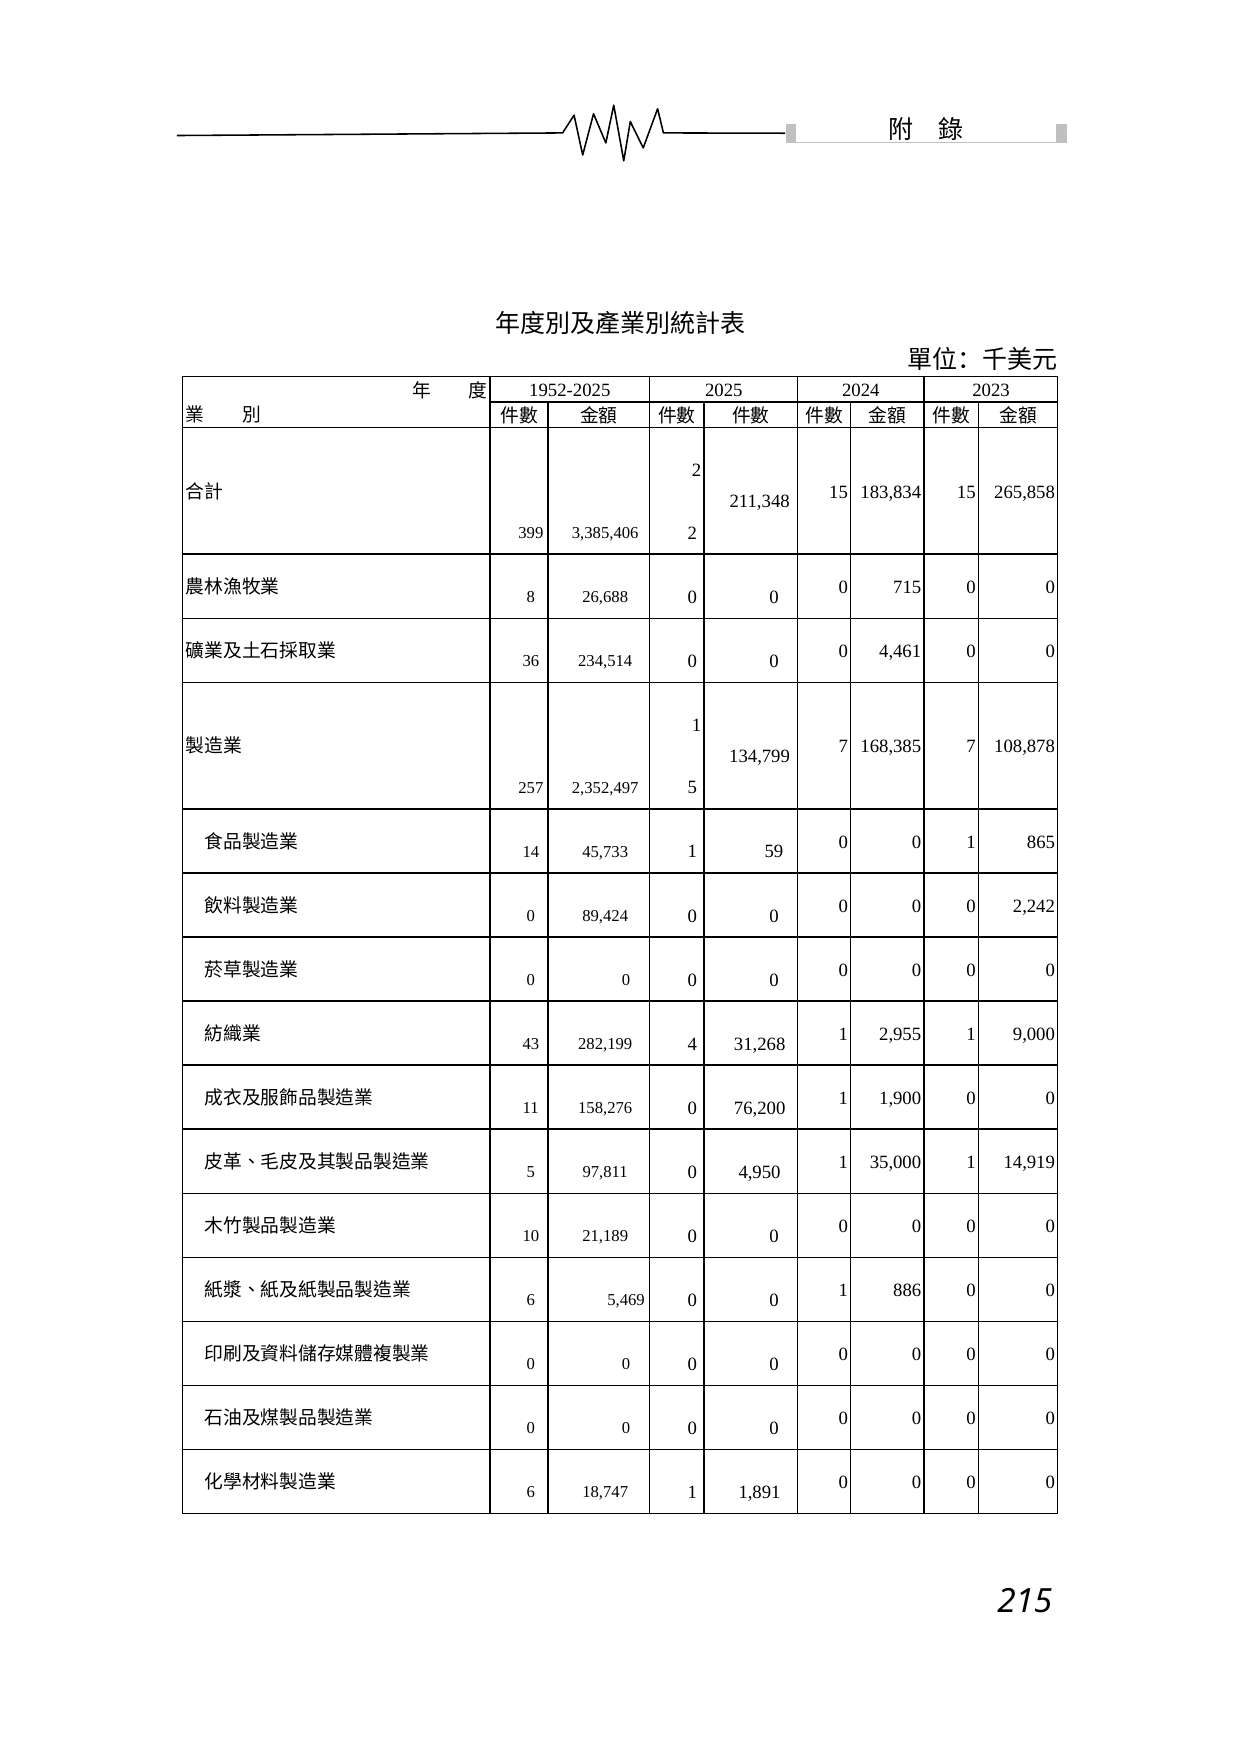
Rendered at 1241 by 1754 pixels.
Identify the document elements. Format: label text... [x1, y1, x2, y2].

table_header 年 度 業 別 [183, 377, 489, 427]
table_cell 9,000 [979, 1002, 1057, 1064]
table_cell 0 [979, 619, 1057, 681]
table_cell 10 [491, 1194, 547, 1256]
table_cell 印刷及資料儲存媒體複製業 [183, 1322, 489, 1384]
table_cell 11 [491, 1066, 547, 1128]
table_cell 金額 [851, 403, 923, 427]
table_cell 14,919 [979, 1130, 1057, 1192]
table_cell 265,858 [979, 428, 1057, 553]
table_cell 1 [925, 810, 978, 872]
table_cell 件數 [705, 403, 797, 427]
table_cell 0 [650, 1258, 703, 1321]
table_cell 飲料製造業 [183, 874, 489, 936]
table_cell 0 [925, 555, 978, 617]
table_cell 183,834 [851, 428, 923, 553]
table_cell 1,900 [851, 1066, 923, 1128]
table_cell 紡織業 [183, 1002, 489, 1064]
table_cell 0 [798, 938, 850, 1000]
table_cell 1 [798, 1066, 850, 1128]
table_cell 皮革、毛皮及其製品製造業 [183, 1130, 489, 1192]
table_cell 0 [705, 1386, 797, 1449]
table_cell 21,189 [549, 1194, 649, 1256]
table_cell 0 [549, 938, 649, 1000]
table_cell 0 [549, 1386, 649, 1449]
table_cell 木竹製品製造業 [183, 1194, 489, 1256]
table_cell 1,891 [705, 1450, 797, 1513]
table_header 2024 [798, 377, 923, 401]
table_cell 0 [925, 938, 978, 1000]
table_header 2023 [925, 377, 1057, 401]
table_cell 0 [925, 1194, 978, 1256]
table_cell 0 [549, 1322, 649, 1384]
table_cell 0 [851, 874, 923, 936]
table_cell 108,878 [979, 683, 1057, 808]
table_cell 0 [979, 1450, 1057, 1513]
table_cell 2,242 [979, 874, 1057, 936]
table_cell 14 [491, 810, 547, 872]
table_cell 97,811 [549, 1130, 649, 1192]
table_cell 1 [798, 1258, 850, 1321]
table_cell 0 [979, 555, 1057, 617]
table_cell 0 [851, 1322, 923, 1384]
table_cell 農林漁牧業 [183, 555, 489, 617]
text 單位：千美元 [183, 340, 1058, 376]
table_cell 715 [851, 555, 923, 617]
table_cell 0 [650, 1194, 703, 1256]
table_cell 1 [650, 810, 703, 872]
table_cell 0 [650, 938, 703, 1000]
table_cell 211,348 [705, 428, 797, 553]
table_cell 2,955 [851, 1002, 923, 1064]
table_cell 45,733 [549, 810, 649, 872]
table_cell 製造業 [183, 683, 489, 808]
table_cell 0 [979, 1322, 1057, 1384]
table_cell 1 [650, 1450, 703, 1513]
table_cell 158,276 [549, 1066, 649, 1128]
table_cell 0 [925, 1386, 978, 1449]
table_cell 234,514 [549, 619, 649, 681]
table_cell 菸草製造業 [183, 938, 489, 1000]
table_cell 6 [491, 1450, 547, 1513]
table_cell 合計 [183, 428, 489, 553]
table_cell 0 [650, 555, 703, 617]
table_cell 0 [650, 1386, 703, 1449]
table_cell 0 [705, 1322, 797, 1384]
table_cell 0 [851, 1386, 923, 1449]
table_cell 282,199 [549, 1002, 649, 1064]
table_cell 0 [705, 619, 797, 681]
table_cell 0 [650, 874, 703, 936]
table_cell 礦業及土石採取業 [183, 619, 489, 681]
table_cell 0 [851, 1450, 923, 1513]
table_cell 紙漿、紙及紙製品製造業 [183, 1258, 489, 1321]
table_cell 0 [925, 1450, 978, 1513]
table_cell 886 [851, 1258, 923, 1321]
table_cell 0 [925, 1258, 978, 1321]
table_cell 0 [705, 938, 797, 1000]
table_cell 0 [650, 619, 703, 681]
table_cell 5 [491, 1130, 547, 1192]
table_cell 0 [925, 1066, 978, 1128]
table_cell 2,352,497 [549, 683, 649, 808]
table_cell 金額 [979, 403, 1057, 427]
table_cell 0 [979, 938, 1057, 1000]
table_cell 4,950 [705, 1130, 797, 1192]
table_cell 26,688 [549, 555, 649, 617]
table_cell 168,385 [851, 683, 923, 808]
table_cell 0 [798, 1194, 850, 1256]
table_cell 件數 [798, 403, 850, 427]
table_cell 0 [925, 619, 978, 681]
table_cell 0 [925, 874, 978, 936]
table_cell 36 [491, 619, 547, 681]
table_cell 59 [705, 810, 797, 872]
table_cell 成衣及服飾品製造業 [183, 1066, 489, 1128]
table_cell 0 [491, 1322, 547, 1384]
text 年度別及產業別統計表 [183, 304, 1058, 340]
table_cell 0 [798, 619, 850, 681]
table_cell 18,747 [549, 1450, 649, 1513]
table_cell 0 [798, 1386, 850, 1449]
table_cell 0 [851, 938, 923, 1000]
table_cell 31,268 [705, 1002, 797, 1064]
table_cell 化學材料製造業 [183, 1450, 489, 1513]
table_cell 1 [925, 1002, 978, 1064]
table_cell 865 [979, 810, 1057, 872]
table_cell 0 [798, 874, 850, 936]
table_cell 0 [705, 874, 797, 936]
table_cell 0 [979, 1386, 1057, 1449]
table_cell 0 [979, 1066, 1057, 1128]
table_cell 76,200 [705, 1066, 797, 1128]
table_cell 件數 [491, 403, 547, 427]
table_cell 件數 [650, 403, 703, 427]
table_cell 5,469 [549, 1258, 649, 1321]
table_cell 0 [650, 1130, 703, 1192]
table_cell 0 [851, 810, 923, 872]
table_cell 8 [491, 555, 547, 617]
table_cell 0 [979, 1258, 1057, 1321]
table_cell 0 [925, 1322, 978, 1384]
table_cell 15 [798, 428, 850, 553]
table_cell 0 [705, 1258, 797, 1321]
table_cell 7 [798, 683, 850, 808]
table_cell 134,799 [705, 683, 797, 808]
table_cell 0 [798, 810, 850, 872]
table_cell 43 [491, 1002, 547, 1064]
table_cell 0 [798, 1450, 850, 1513]
table_cell 15 [650, 683, 703, 808]
table_cell 0 [491, 874, 547, 936]
table_cell 0 [798, 1322, 850, 1384]
table_cell 0 [798, 555, 850, 617]
table_cell 1 [925, 1130, 978, 1192]
table_cell 257 [491, 683, 547, 808]
table_cell 0 [650, 1322, 703, 1384]
table_cell 6 [491, 1258, 547, 1321]
table_cell 3,385,406 [549, 428, 649, 553]
table_cell 4,461 [851, 619, 923, 681]
table_cell 4 [650, 1002, 703, 1064]
table_cell 食品製造業 [183, 810, 489, 872]
table_cell 89,424 [549, 874, 649, 936]
table_cell 1 [798, 1130, 850, 1192]
table_cell 件數 [925, 403, 978, 427]
table_cell 0 [491, 938, 547, 1000]
table_header 1952-2025 [491, 377, 649, 401]
table_cell 0 [979, 1194, 1057, 1256]
table_cell 15 [925, 428, 978, 553]
table_cell 22 [650, 428, 703, 553]
table_cell 399 [491, 428, 547, 553]
table_cell 0 [491, 1386, 547, 1449]
table_cell 0 [705, 1194, 797, 1256]
table_cell 7 [925, 683, 978, 808]
table_cell 0 [650, 1066, 703, 1128]
table_cell 金額 [549, 403, 649, 427]
table_header 2025 [650, 377, 797, 401]
table_cell 35,000 [851, 1130, 923, 1192]
table_cell 石油及煤製品製造業 [183, 1386, 489, 1449]
table_cell 0 [851, 1194, 923, 1256]
table_cell 1 [798, 1002, 850, 1064]
table_cell 0 [705, 555, 797, 617]
